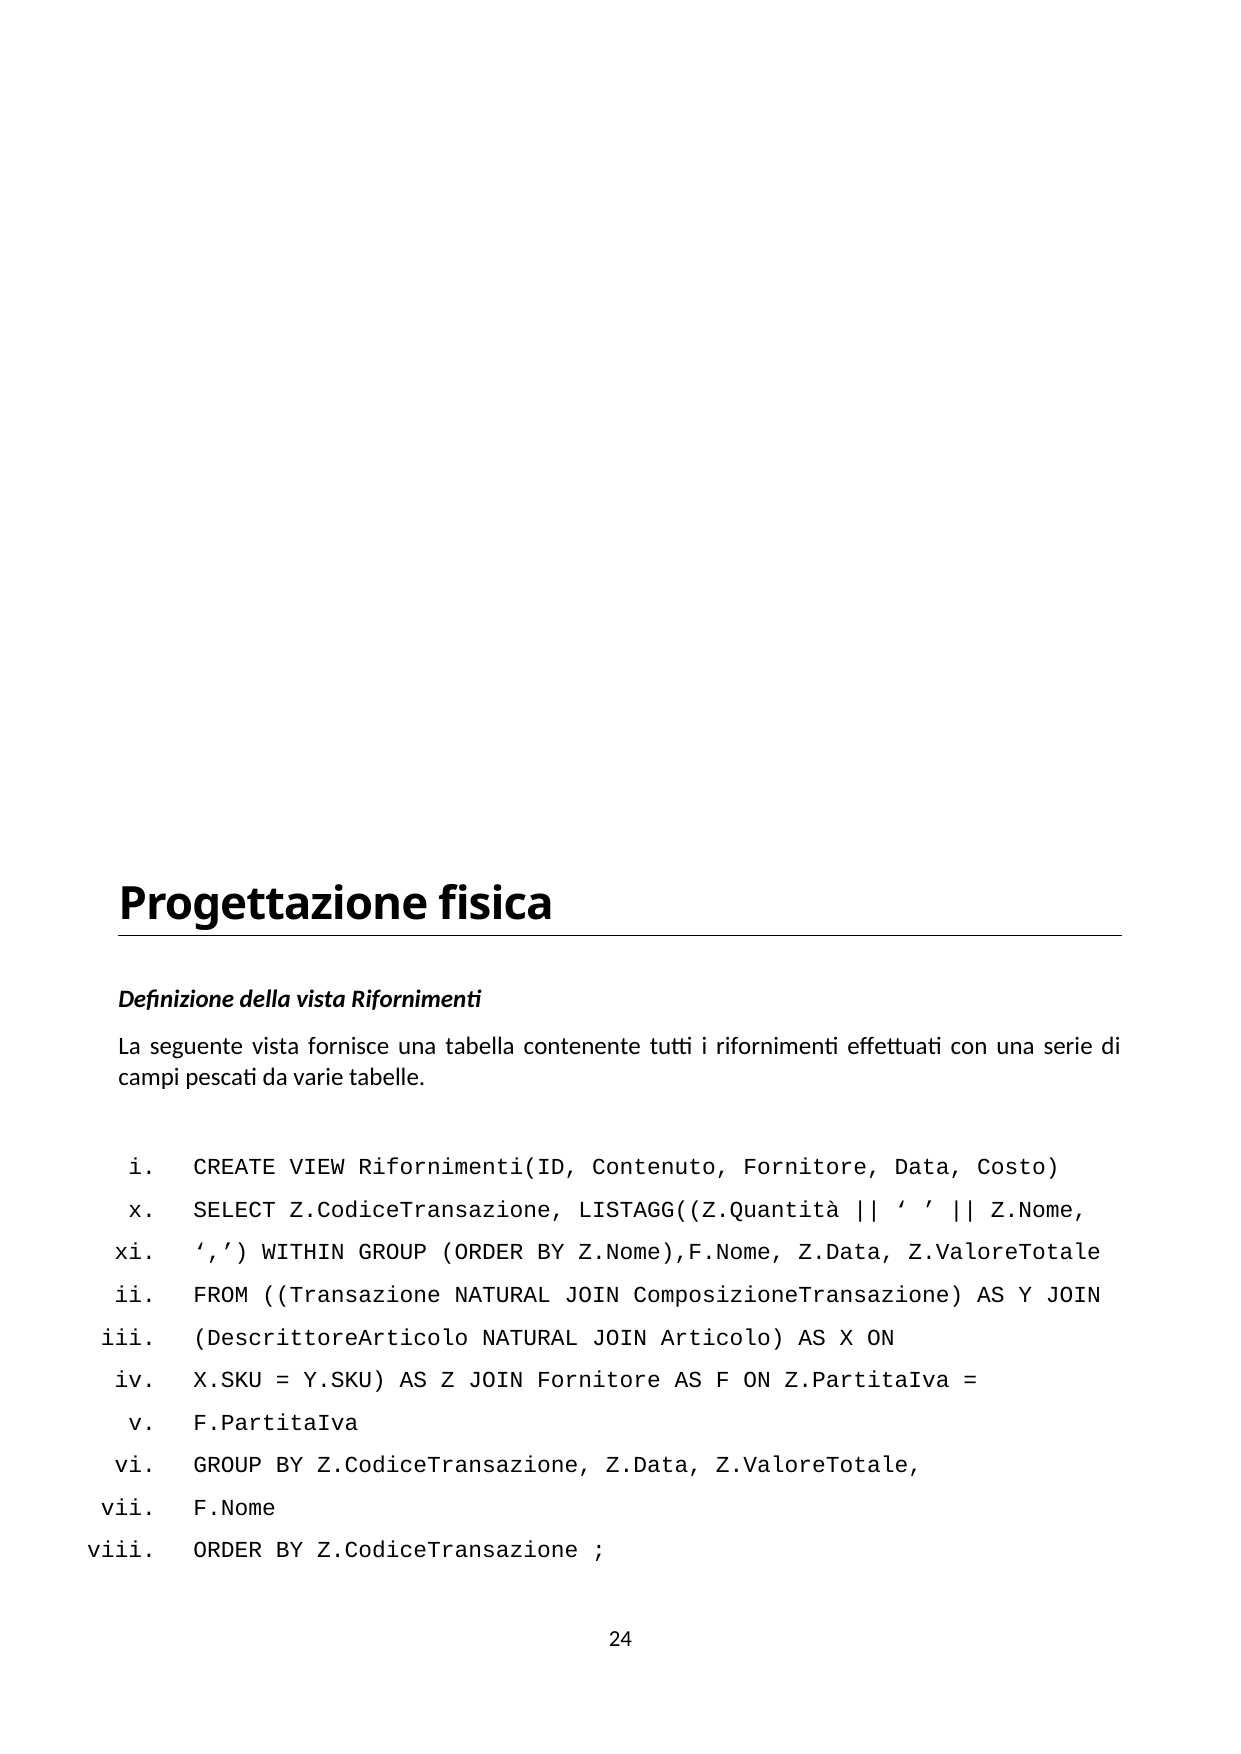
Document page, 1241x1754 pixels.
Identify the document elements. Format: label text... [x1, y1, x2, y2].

list F.Nome [156, 1496, 1122, 1522]
title Progettazione fisica [118, 871, 1122, 935]
list FROM ((Transazione NATURAL JOIN ComposizioneTransazione) AS Y JOIN [156, 1283, 1122, 1309]
list ‘,’) WITHIN GROUP (ORDER BY Z.Nome),F.Nome, Z.Data, Z.ValoreTotale [156, 1241, 1122, 1267]
list (DescrittoreArticolo NATURAL JOIN Articolo) AS X ON [156, 1326, 1122, 1352]
list F.PartitaIva [156, 1411, 1122, 1437]
list GROUP BY Z.CodiceTransazione, Z.Data, Z.ValoreTotale, [156, 1454, 1122, 1479]
list CREATE VIEW Rifornimenti(ID, Contenuto, Fornitore, Data, Costo) [156, 1155, 1122, 1181]
list SELECT Z.CodiceTransazione, LISTAGG((Z.Quantità || ‘ ’ || Z.Nome, [156, 1198, 1122, 1224]
list X.SKU = Y.SKU) AS Z JOIN Fornitore AS F ON Z.PartitaIva = [156, 1368, 1122, 1394]
text Definizione della vista Rifornimenti [118, 983, 1122, 1014]
text La seguente vista fornisce una tabella contenente tutti i rifornimenti effettuati con una serie di campi pescati da varie tabelle. [118, 1031, 1122, 1092]
list ORDER BY Z.CodiceTransazione ; [156, 1539, 1122, 1565]
